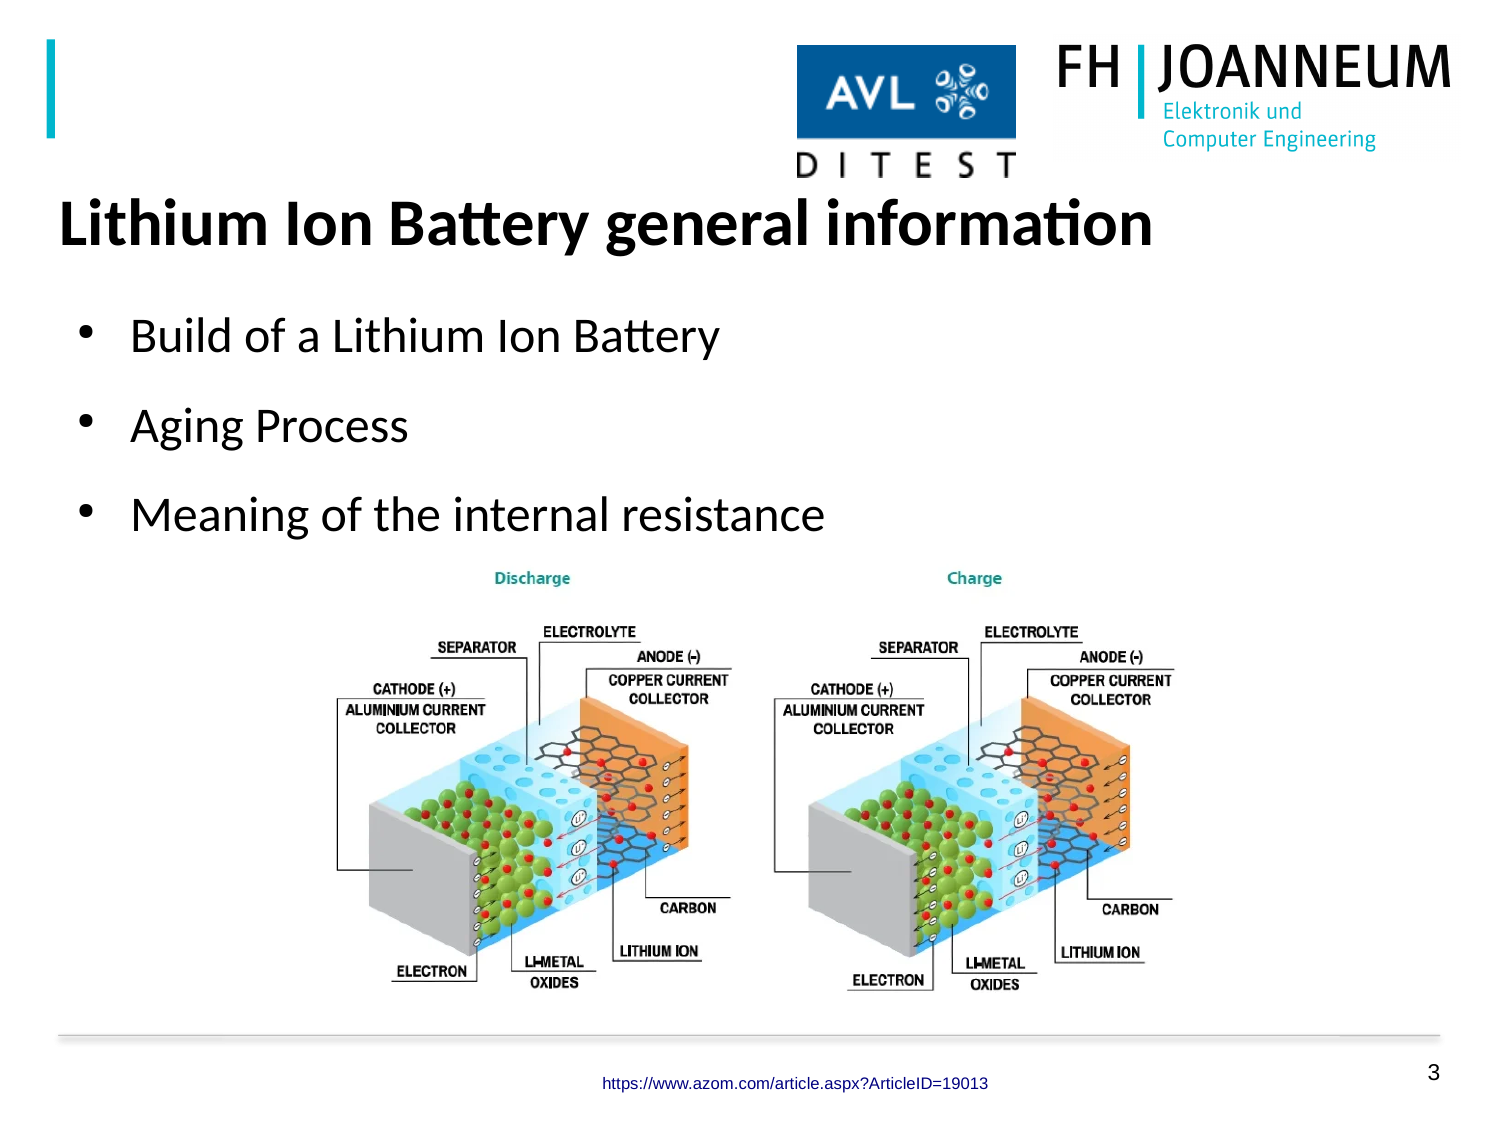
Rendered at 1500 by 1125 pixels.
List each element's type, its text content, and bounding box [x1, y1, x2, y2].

title Lithium Ion Battery general information [44, 178, 1456, 266]
text_box https://www.azom.com/article.aspx?ArticleID=19013 [587, 1067, 1004, 1101]
picture [52, 37, 57, 140]
picture [310, 552, 1182, 1002]
picture [1053, 34, 1461, 162]
picture [797, 45, 1016, 178]
list Build of a Lithium Ion Battery Aging Process Meaning of the internal resistance [44, 295, 1456, 1000]
